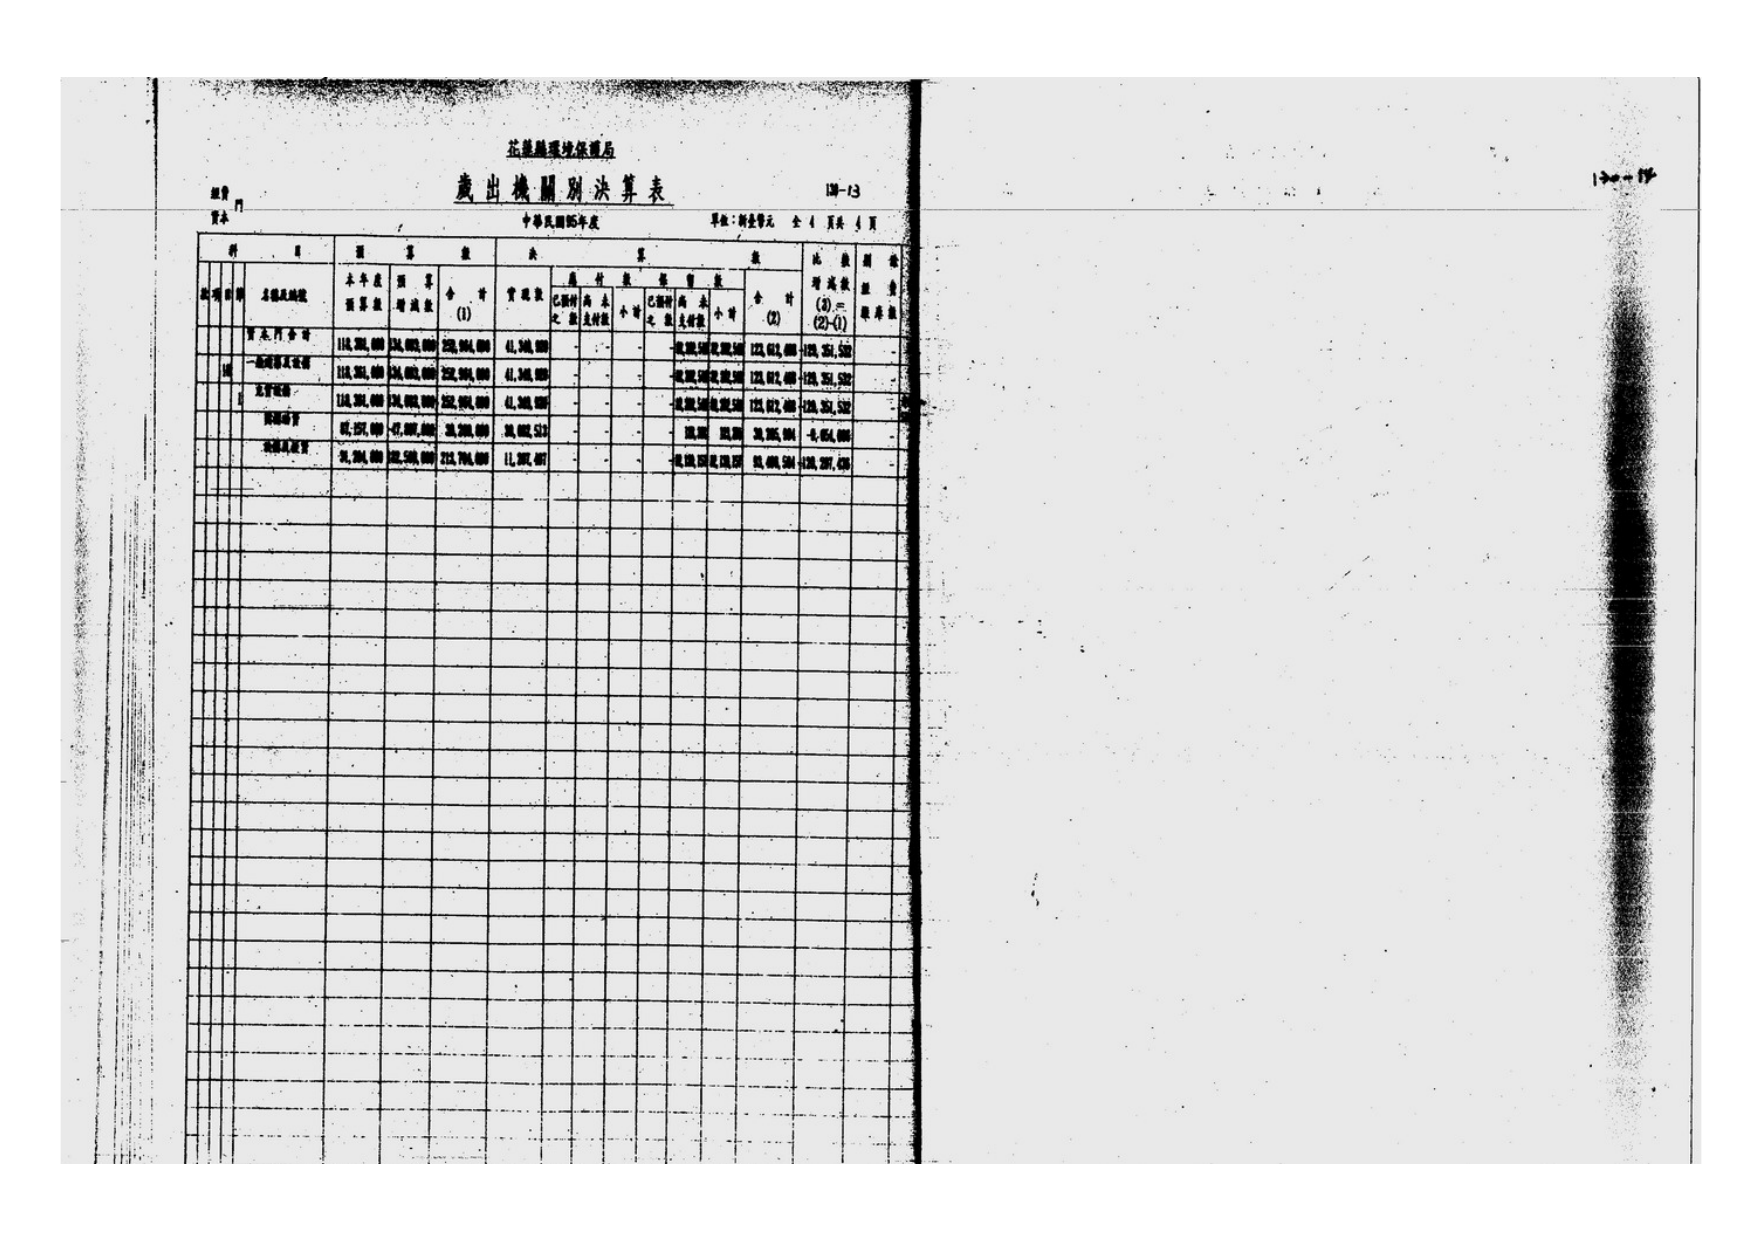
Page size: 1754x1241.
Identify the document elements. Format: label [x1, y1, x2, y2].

picture [60, 77, 1702, 1164]
